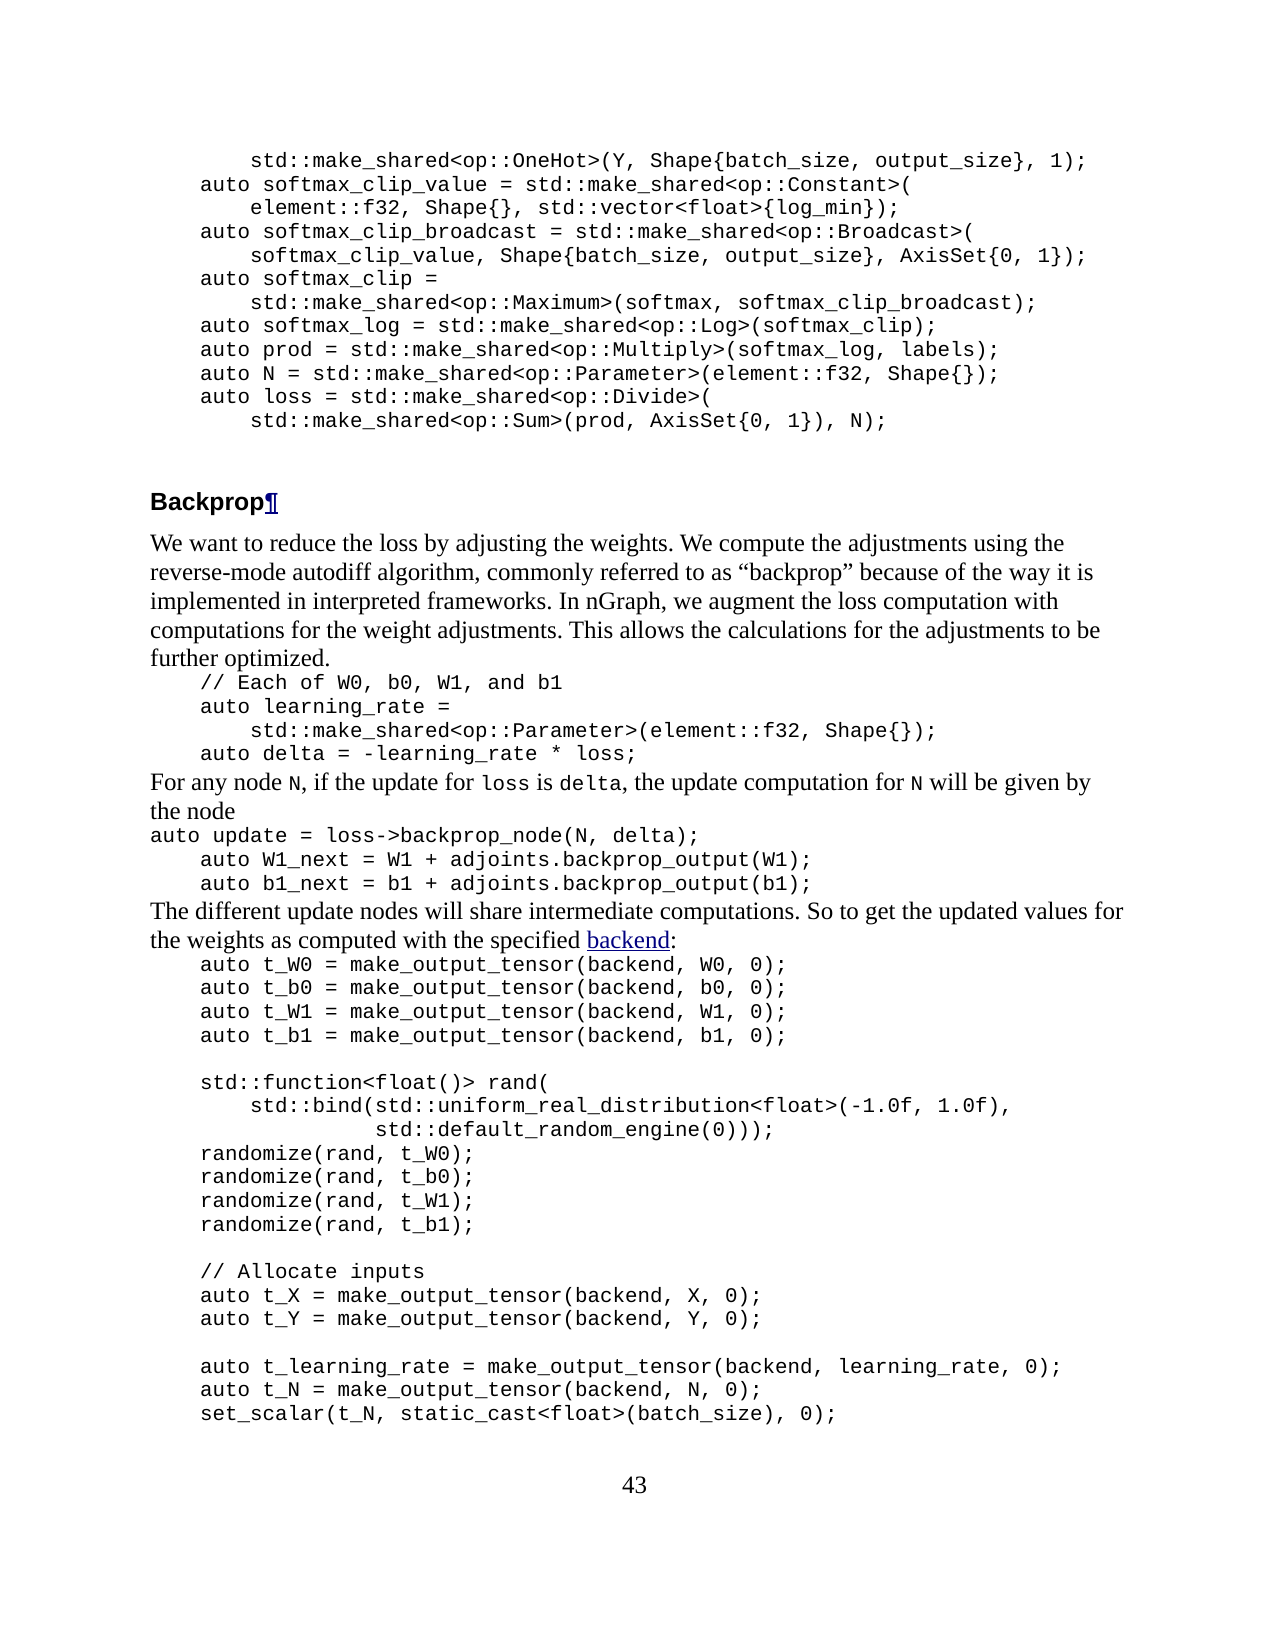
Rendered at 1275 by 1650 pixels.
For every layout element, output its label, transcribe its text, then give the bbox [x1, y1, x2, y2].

text auto update = loss->backprop_node(N, delta); [150, 825, 1125, 849]
text std::make_shared<op::OneHot>(Y, Shape{batch_size, output_size}, 1); [150, 150, 1125, 174]
text std::default_random_engine(0))); [150, 1119, 1125, 1143]
text // Each of W0, b0, W1, and b1 [150, 672, 1125, 696]
text auto W1_next = W1 + adjoints.backprop_output(W1); [150, 849, 1125, 872]
text auto N = std::make_shared<op::Parameter>(element::f32, Shape{}); [150, 363, 1125, 386]
text auto t_W0 = make_output_tensor(backend, W0, 0); [150, 954, 1125, 977]
text randomize(rand, t_b0); [150, 1166, 1125, 1190]
text auto learning_rate = [150, 696, 1125, 719]
text std::make_shared<op::Sum>(prod, AxisSet{0, 1}), N); [150, 410, 1125, 434]
text element::f32, Shape{}, std::vector<float>{log_min}); [150, 197, 1125, 221]
text auto t_N = make_output_tensor(backend, N, 0); [150, 1379, 1125, 1403]
text auto t_X = make_output_tensor(backend, X, 0); [150, 1285, 1125, 1308]
text auto prod = std::make_shared<op::Multiply>(softmax_log, labels); [150, 339, 1125, 363]
text // Allocate inputs [150, 1261, 1125, 1285]
text softmax_clip_value, Shape{batch_size, output_size}, AxisSet{0, 1}); [150, 244, 1125, 268]
text std::bind(std::uniform_real_distribution<float>(-1.0f, 1.0f), [150, 1096, 1125, 1119]
text auto delta = -learning_rate * loss; [150, 743, 1125, 767]
text auto t_Y = make_output_tensor(backend, Y, 0); [150, 1308, 1125, 1332]
text set_scalar(t_N, static_cast<float>(batch_size), 0); [150, 1403, 1125, 1427]
text std::make_shared<op::Parameter>(element::f32, Shape{}); [150, 719, 1125, 743]
text auto t_b1 = make_output_tensor(backend, b1, 0); [150, 1024, 1125, 1048]
subtitle Backprop¶ [150, 487, 1125, 516]
text std::make_shared<op::Maximum>(softmax, softmax_clip_broadcast); [150, 292, 1125, 316]
text randomize(rand, t_b1); [150, 1214, 1125, 1237]
text auto softmax_clip_broadcast = std::make_shared<op::Broadcast>( [150, 221, 1125, 244]
text auto t_W1 = make_output_tensor(backend, W1, 0); [150, 1001, 1125, 1024]
text auto t_b0 = make_output_tensor(backend, b0, 0); [150, 977, 1125, 1001]
text std::function<float()> rand( [150, 1072, 1125, 1096]
text auto t_learning_rate = make_output_tensor(backend, learning_rate, 0); [150, 1356, 1125, 1379]
text auto loss = std::make_shared<op::Divide>( [150, 386, 1125, 410]
text auto softmax_clip = [150, 268, 1125, 292]
text randomize(rand, t_W1); [150, 1190, 1125, 1214]
text auto softmax_log = std::make_shared<op::Log>(softmax_clip); [150, 316, 1125, 339]
text The different update nodes will share intermediate computations. So to get the updated values for the weights as computed with the specified backend: [150, 896, 1125, 954]
text For any node N, if the update for loss is delta, the update computation for N will be given by the node [150, 767, 1125, 825]
text We want to reduce the loss by adjusting the weights. We compute the adjustments using the reverse-mode autodiff algorithm, commonly referred to as “backprop” because of the way it is implemented in interpreted frameworks. In nGraph, we augment the loss computation with computations for the weight adjustments. This allows the calculations for the adjustments to be further optimized. [150, 528, 1125, 672]
text auto b1_next = b1 + adjoints.backprop_output(b1); [150, 872, 1125, 896]
text auto softmax_clip_value = std::make_shared<op::Constant>( [150, 174, 1125, 197]
text randomize(rand, t_W0); [150, 1143, 1125, 1166]
